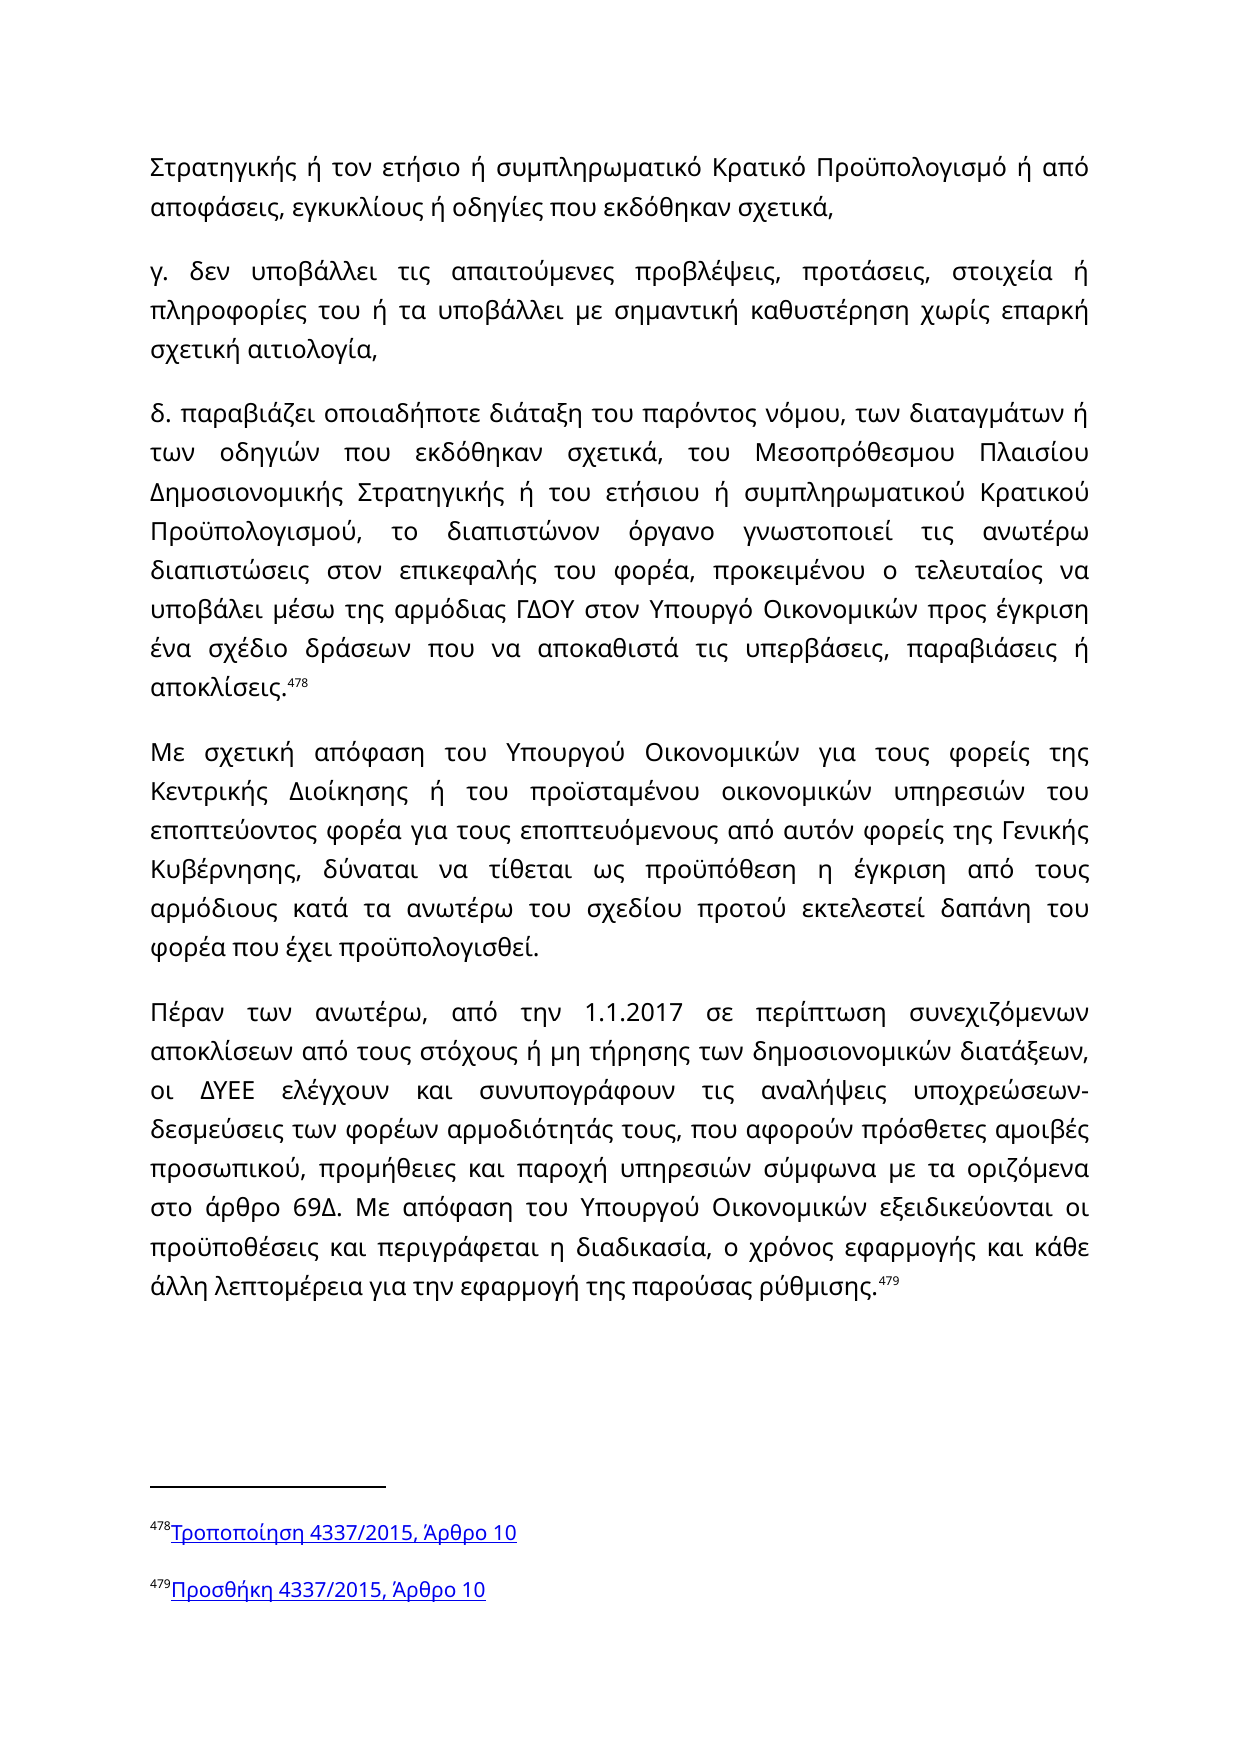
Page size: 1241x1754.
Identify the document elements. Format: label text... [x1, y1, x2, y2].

text δ. παραβιάζει οποιαδήποτε διάταξη του παρόντος νόμου, των διαταγμάτων ή των οδηγιών που εκδόθηκαν σχετικά, του Μεσοπρόθεσμου Πλαισίου Δημοσιονομικής Στρατηγικής ή του ετήσιου ή συμπληρωματικού Κρατικού Προϋπολογισμού, το διαπιστώνον όργανο γνωστοποιεί τις ανωτέρω διαπιστώσεις στον επικεφαλής του φορέα, προκειμένου ο τελευταίος να υποβάλει μέσω της αρμόδιας ΓΔΟΥ στον Υπουργό Οικονομικών προς έγκριση ένα σχέδιο δράσεων που να αποκαθιστά τις υπερβάσεις, παραβιάσεις ή αποκλίσεις. [150, 396, 1090, 704]
text Στρατηγικής ή τον ετήσιο ή συμπληρωματικό Κρατικό Προϋπολογισμό ή από αποφάσεις, εγκυκλίους ή οδηγίες που εκδόθηκαν σχετικά, [150, 150, 1090, 223]
text Προσθήκη 4337/2015, Άρθρο 10 [150, 1576, 1090, 1604]
text Πέραν των ανωτέρω, από την 1.1.2017 σε περίπτωση συνεχιζόμενων αποκλίσεων από τους στόχους ή μη τήρησης των δημοσιονομικών διατάξεων, οι ΔΥΕΕ ελέγχουν και συνυπογράφουν τις αναλήψεις υποχρεώσεων- δεσμεύσεις των φορέων αρμοδιότητάς τους, που αφορούν πρόσθετες αμοιβές προσωπικού, προμήθειες και παροχή υπηρεσιών σύμφωνα με τα οριζόμενα στο άρθρο 69Δ. Με απόφαση του Υπουργού Οικονομικών εξειδικεύονται οι προϋποθέσεις και περιγράφεται η διαδικασία, ο χρόνος εφαρμογής και κάθε άλλη λεπτομέρεια για την εφαρμογή της παρούσας ρύθμισης. [150, 994, 1090, 1302]
text γ. δεν υποβάλλει τις απαιτούμενες προβλέψεις, προτάσεις, στοιχεία ή πληροφορίες του ή τα υποβάλλει με σημαντική καθυστέρηση χωρίς επαρκή σχετική αιτιολογία, [150, 253, 1090, 366]
text Με σχετική απόφαση του Υπουργού Οικονομικών για τους φορείς της Κεντρικής Διοίκησης ή του προϊσταμένου οικονομικών υπηρεσιών του εποπτεύοντος φορέα για τους εποπτευόμενους από αυτόν φορείς της Γενικής Κυβέρνησης, δύναται να τίθεται ως προϋπόθεση η έγκριση από τους αρμόδιους κατά τα ανωτέρω του σχεδίου προτού εκτελεστεί δαπάνη του φορέα που έχει προϋπολογισθεί. [150, 734, 1090, 964]
text Τροποποίηση 4337/2015, Άρθρο 10 [150, 1518, 1090, 1546]
